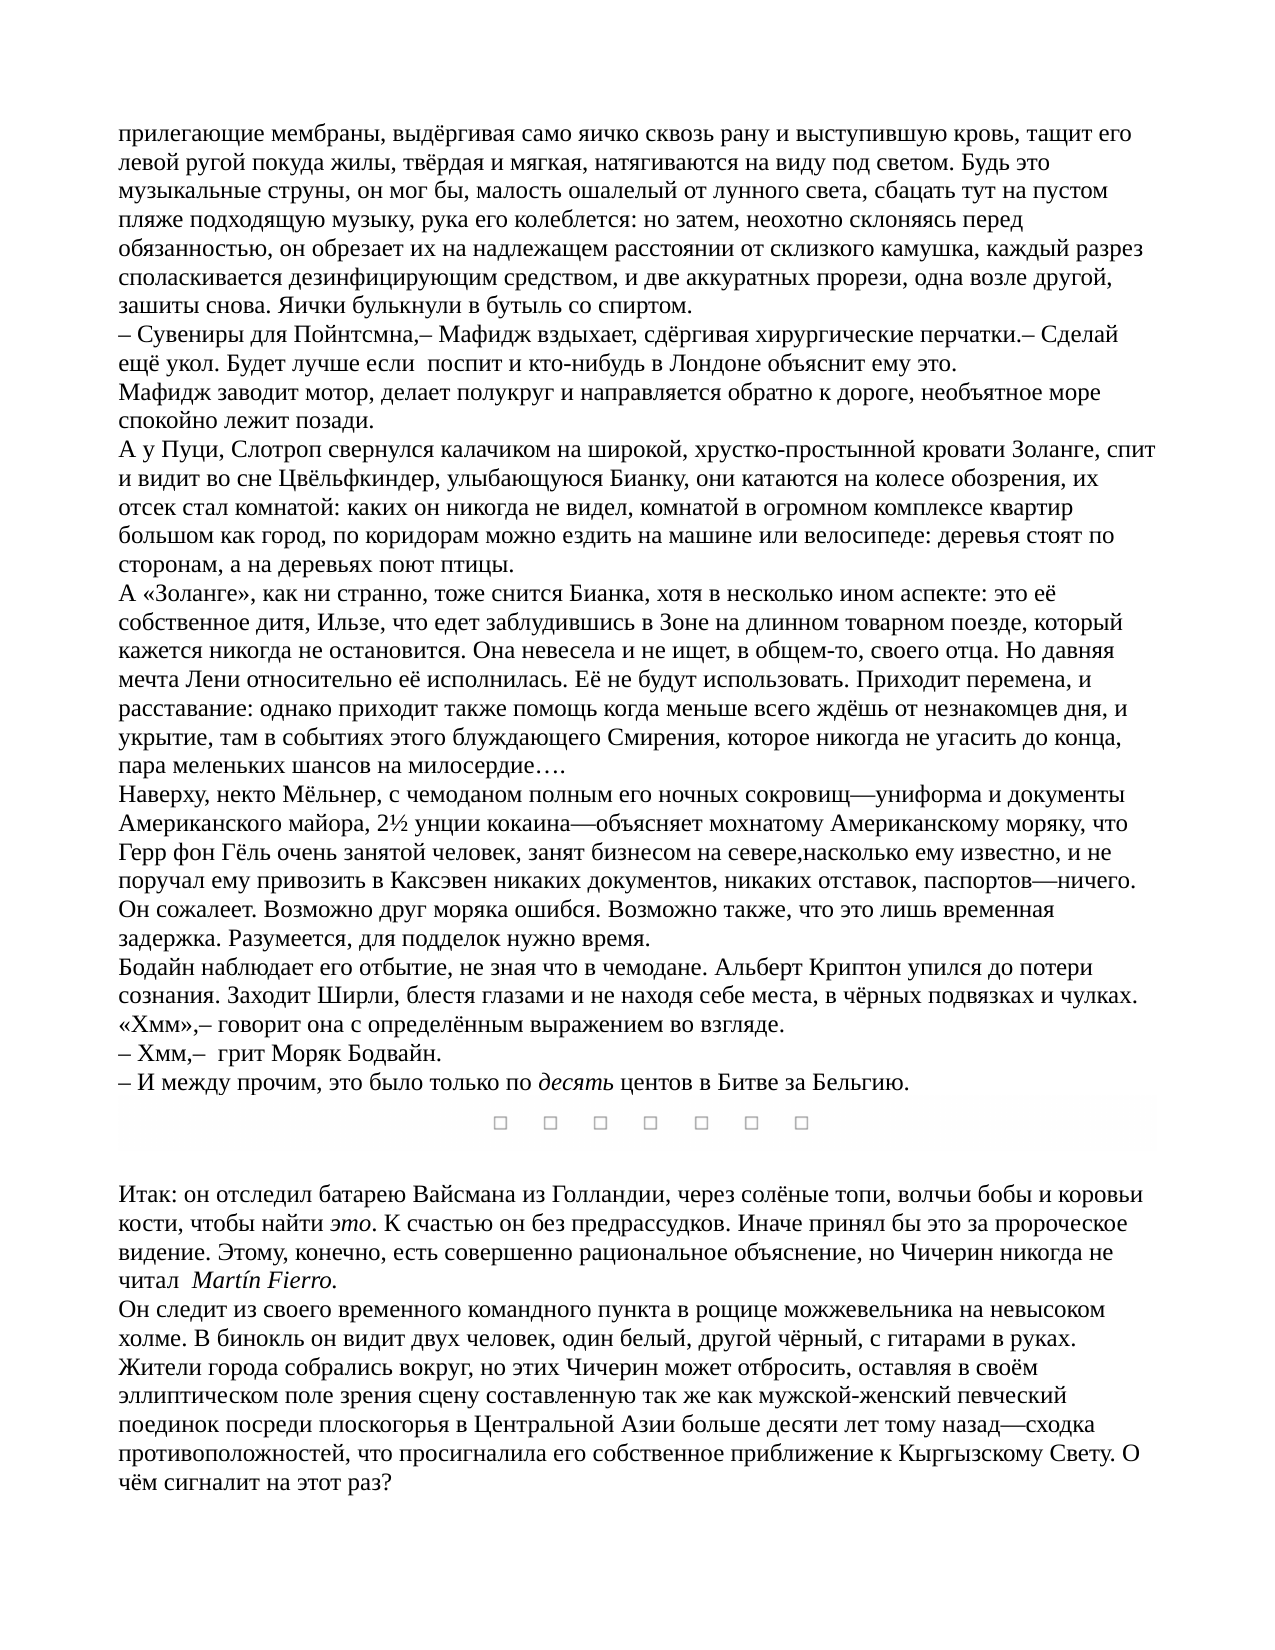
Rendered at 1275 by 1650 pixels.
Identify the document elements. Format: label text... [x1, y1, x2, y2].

text А «Золанге», как ни странно, тоже снится Бианка, хотя в несколько ином аспекте: это её собственное дитя, Ильзе, что едет заблудившись в Зоне на длинном товарном поезде, который кажется никогда не остановится. Она невесела и не ищет, в общем-то, своего отца. Но давняя мечта Лени относительно её исполнилась. Её не будут использовать. Приходит перемена, и расставание: однако приходит также помощь когда меньше всего ждёшь от незнакомцев дня, и укрытие, там в событиях этого блуждающего Смирения, которое никогда не угасить до конца, пара меленьких шансов на милосердие…. [118, 578, 1157, 779]
picture [118, 1095, 1157, 1151]
text Итак: он отследил батарею Вайсмана из Голландии, через солёные топи, волчьи бобы и коровьи кости, чтобы найти это. К счастью он без предрассудков. Иначе принял бы это за пророческое видение. Этому, конечно, есть совершенно рациональное объяснение, но Чичерин никогда не читал Martín Fierro. [118, 1179, 1157, 1294]
text – Сувениры для Пойнтсмна,– Мафидж вздыхает, сдёргивая хирургические перчатки.– Сделай ещё укол. Будет лучше если поспит и кто-нибудь в Лондоне объяснит ему это. [118, 319, 1157, 377]
text Он следит из своего временного командного пункта в рощице можжевельника на невысоком холме. В бинокль он видит двух человек, один белый, другой чёрный, с гитарами в руках. Жители города собрались вокруг, но этих Чичерин может отбросить, оставляя в своём эллиптическом поле зрения сцену составленную так же как мужской-женский певческий поединок посреди плоскогорья в Центральной Азии больше десяти лет тому назад—сходка противоположностей, что просигналила его собственное приближение к Кыргызскому Свету. О чём сигналит на этот раз? [118, 1294, 1157, 1496]
text А у Пуци, Слотроп свернулся калачиком на широкой, хрустко-простынной кровати Золанге, спит и видит во сне Цвёльфкиндер, улыбающуюся Бианку, они катаются на колесе обозрения, их отсек стал комнатой: каких он никогда не видел, комнатой в огромном комплексе квартир большом как город, по коридорам можно ездить на машине или велосипеде: деревья стоят по сторонам, а на деревьях поют птицы. [118, 434, 1157, 578]
text Наверху, некто Мёльнер, с чемоданом полным его ночных сокровищ—униформа и документы Американского майора, 2½ унции кокаина—объясняет мохнатому Американскому моряку, что Герр фон Гёль очень занятой человек, занят бизнесом на севере,насколько ему известно, и не поручал ему привозить в Каксэвен никаких документов, никаких отставок, паспортов—ничего. Он сожалеет. Возможно друг моряка ошибся. Возможно также, что это лишь временная задержка. Разумеется, для подделок нужно время. [118, 779, 1157, 952]
text – Хмм,– грит Моряк Бодвайн. [118, 1038, 1157, 1067]
text Мафидж заводит мотор, делает полукруг и направляется обратно к дороге, необъятное море спокойно лежит позади. [118, 377, 1157, 434]
text Бодайн наблюдает его отбытие, не зная что в чемодане. Альберт Криптон упился до потери сознания. Заходит Ширли, блестя глазами и не находя себе места, в чёрных подвязках и чулках. «Хмм»,– говорит она с определённым выражением во взгляде. [118, 952, 1157, 1038]
text прилегающие мембраны, выдёргивая само яичко сквозь рану и выступившую кровь, тащит его левой ругой покуда жилы, твёрдая и мягкая, натягиваются на виду под светом. Будь это музыкальные струны, он мог бы, малость ошалелый от лунного света, сбацать тут на пустом пляже подходящую музыку, рука его колеблется: но затем, неохотно склоняясь перед обязанностью, он обрезает их на надлежащем расстоянии от склизкого камушка, каждый разрез споласкивается дезинфицирующим средством, и две аккуратных прорези, одна возле другой, зашиты снова. Яички булькнули в бутыль со спиртом. [118, 118, 1157, 319]
text – И между прочим, это было только по десять центов в Битве за Бельгию. [118, 1067, 1157, 1095]
